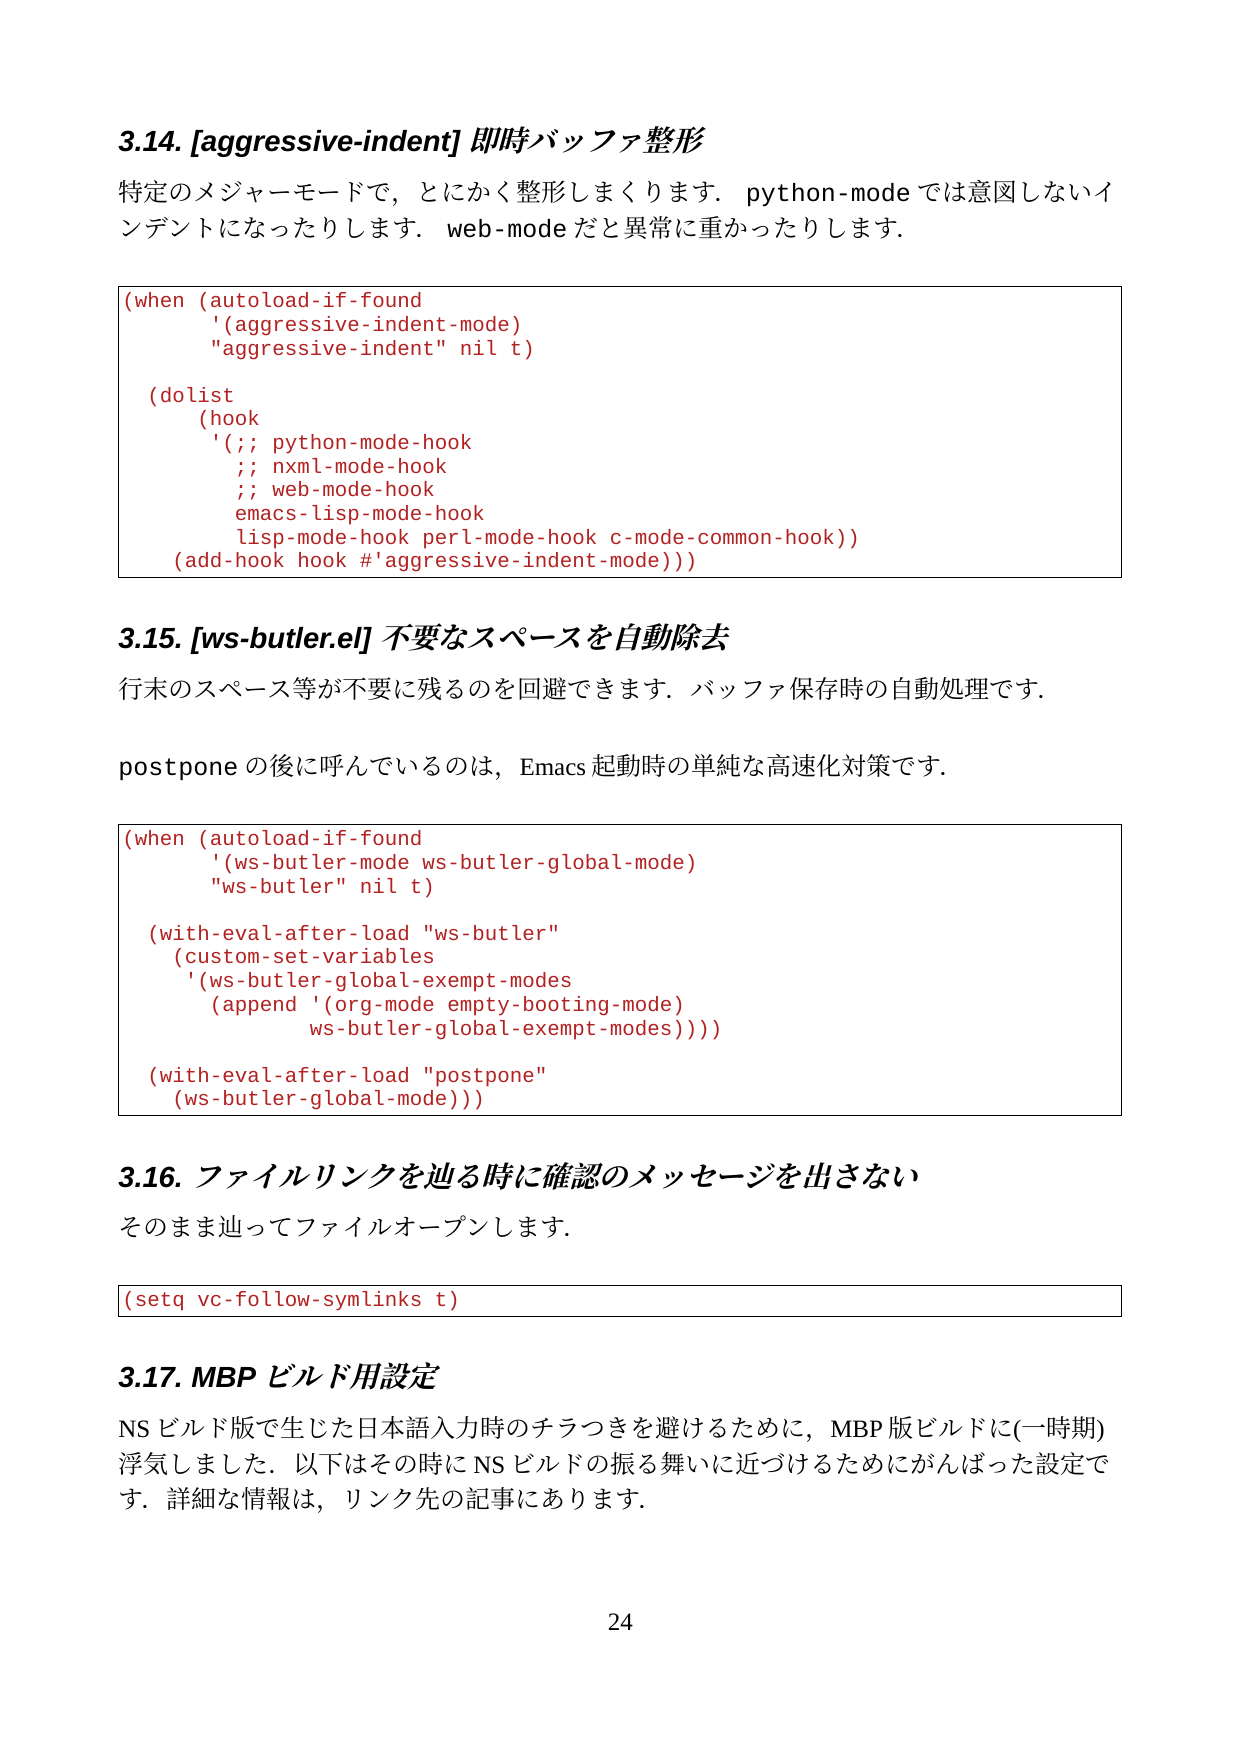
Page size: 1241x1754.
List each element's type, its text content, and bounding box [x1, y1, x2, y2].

text (setq vc-follow-symlinks t) [119, 1286, 1121, 1316]
text (ws-butler-global-mode))) [119, 1084, 1121, 1115]
subtitle MBPビルド用設定 [118, 1354, 1122, 1396]
text 特定のメジャーモードで，とにかく整形しまくります． python-mode では意図しないインデントになったりします． web-mode だと異常に重かったりします． [118, 172, 1122, 274]
subtitle ファイルリンクを辿る時に確認のメッセージを出さない [118, 1153, 1122, 1195]
text "aggressive-indent" nil t) [119, 333, 1121, 357]
text lisp-mode-hook perl-mode-hook c-mode-common-hook)) [119, 523, 1121, 546]
text (when (autoload-if-found [119, 287, 1121, 310]
subtitle [ws-butler.el] 不要なスペースを自動除去 [118, 615, 1122, 657]
text (append '(org-mode empty-booting-mode) [119, 990, 1121, 1013]
text '(ws-butler-global-exempt-modes [119, 966, 1121, 990]
text ;; web-mode-hook [119, 475, 1121, 499]
text (with-eval-after-load "ws-butler" [119, 919, 1121, 943]
text NSビルド版で生じた日本語入力時のチラつきを避けるために，MBP版ビルドに(一時期)浮気しました．以下はその時にNSビルドの振る舞いに近づけるためにがんばった設定です．詳細な情報は，リンク先の記事にあります． [118, 1408, 1122, 1545]
text (custom-set-variables [119, 943, 1121, 966]
text (hook [119, 404, 1121, 428]
text "ws-butler" nil t) [119, 872, 1121, 895]
text ;; nxml-mode-hook [119, 452, 1121, 475]
text 行末のスペース等が不要に残るのを回避できます．バッファ保存時の自動処理です． [118, 670, 1122, 734]
text '(ws-butler-mode ws-butler-global-mode) [119, 848, 1121, 872]
text (dolist [119, 381, 1121, 404]
text そのまま辿ってファイルオープンします． [118, 1208, 1122, 1272]
text emacs-lisp-mode-hook [119, 499, 1121, 523]
text ws-butler-global-exempt-modes)))) [119, 1013, 1121, 1037]
text (with-eval-after-load "postpone" [119, 1061, 1121, 1084]
text (when (autoload-if-found [119, 825, 1121, 848]
subtitle [aggressive-indent] 即時バッファ整形 [118, 118, 1122, 160]
text '(aggressive-indent-mode) [119, 310, 1121, 333]
text postpone の後に呼んでいるのは，Emacs起動時の単純な高速化対策です． [118, 747, 1122, 812]
text '(;; python-mode-hook [119, 428, 1121, 452]
text (add-hook hook #'aggressive-indent-mode))) [119, 546, 1121, 577]
